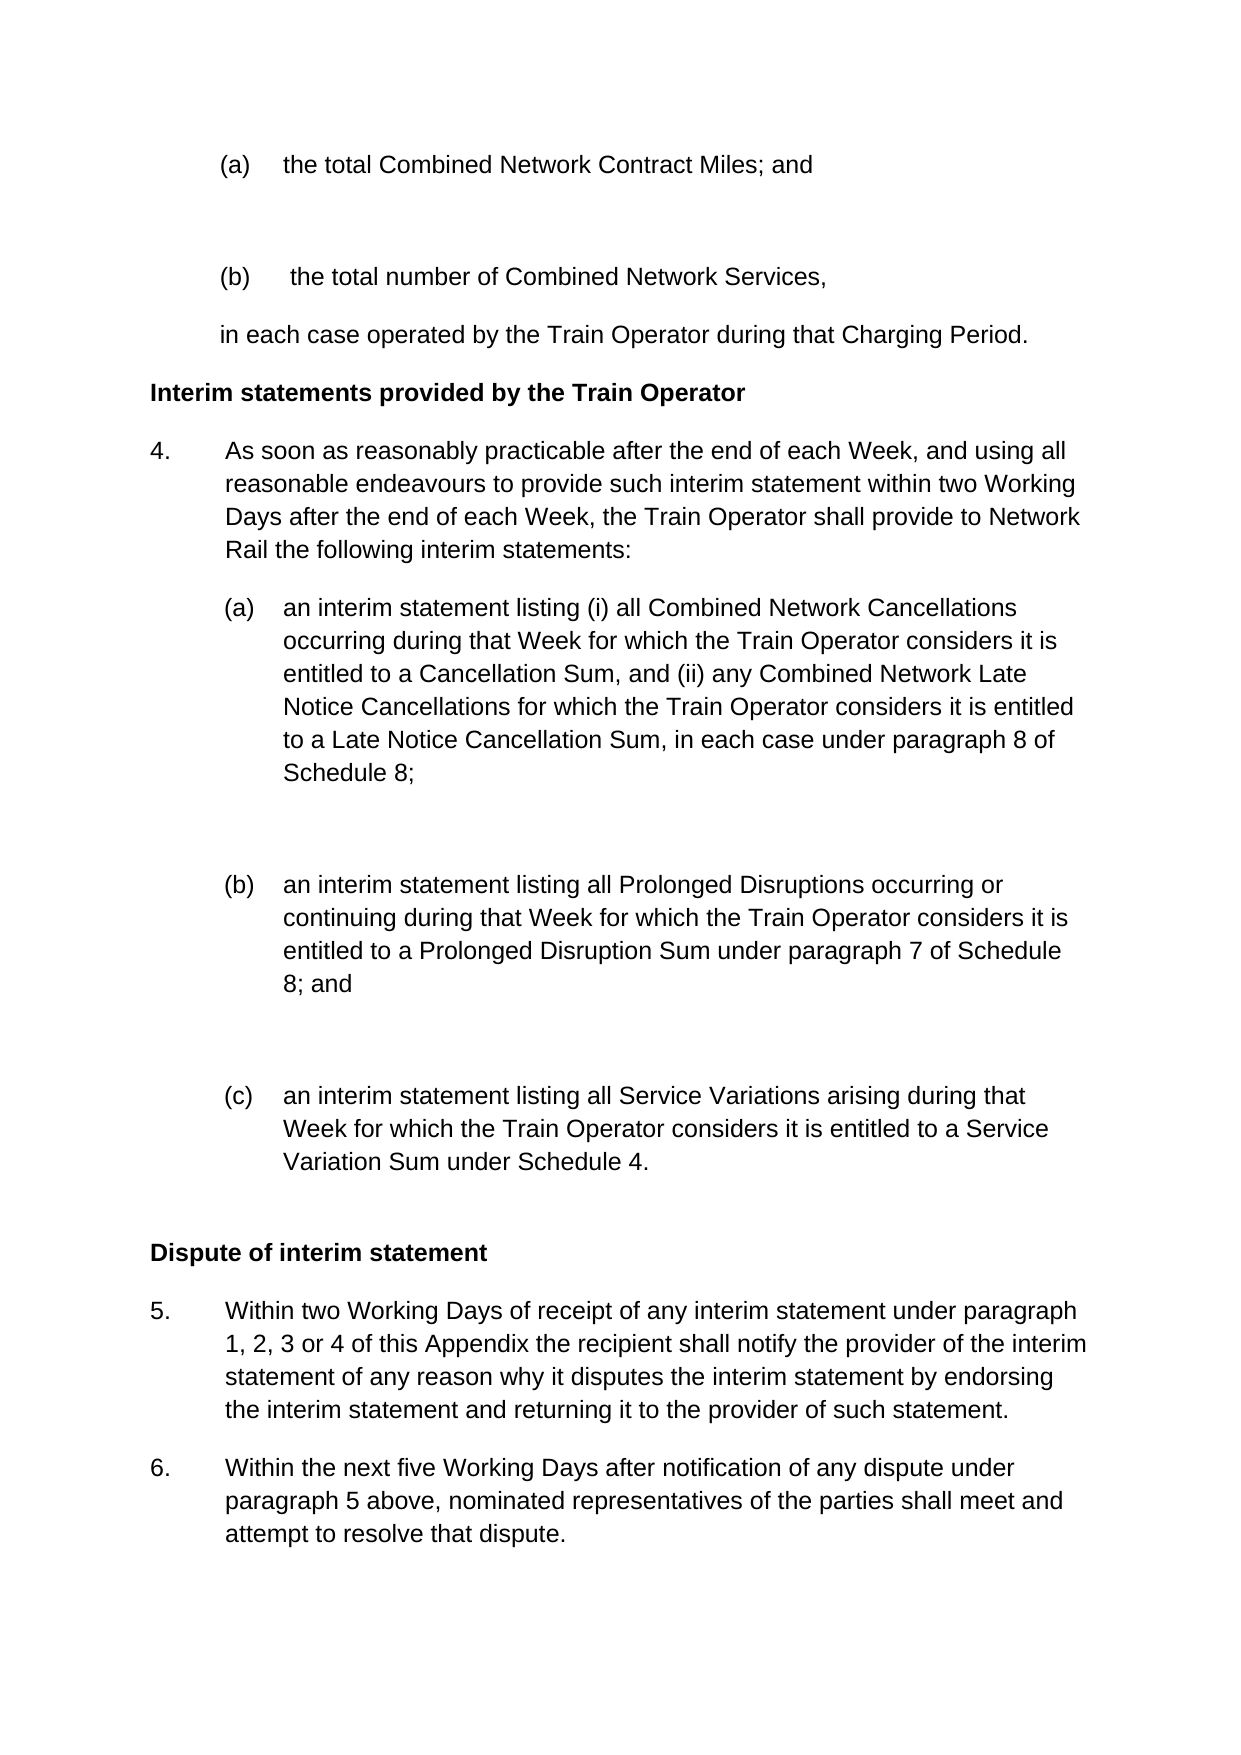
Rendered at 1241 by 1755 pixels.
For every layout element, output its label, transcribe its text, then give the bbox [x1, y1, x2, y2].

list an interim statement listing (i) all Combined Network Cancellations occurring during that Week for which the Train Operator considers it is entitled to a Cancellation Sum, and (ii) any Combined Network Late Notice Cancellations for which the Train Operator considers it is entitled to a Late Notice Cancellation Sum, in each case under paragraph 8 of Schedule 8; [224, 593, 1090, 787]
list an interim statement listing all Prolonged Disruptions occurring or continuing during that Week for which the Train Operator considers it is entitled to a Prolonged Disruption Sum under paragraph 7 of Schedule 8; and [224, 870, 1090, 998]
list As soon as reasonably practicable after the end of each Week, and using all reasonable endeavours to provide such interim statement within two Working Days after the end of each Week, the Train Operator shall provide to Network Rail the following interim statements: [150, 436, 1090, 564]
list an interim statement listing all Service Variations arising during that Week for which the Train Operator considers it is entitled to a Service Variation Sum under Schedule 4. [224, 1081, 1090, 1209]
list Within two Working Days of receipt of any interim statement under paragraph 1, 2, 3 or 4 of this Appendix the recipient shall notify the provider of the interim statement of any reason why it disputes the interim statement by endorsing the interim statement and returning it to the provider of such statement. [150, 1296, 1090, 1424]
text Dispute of interim statement [150, 1238, 1090, 1267]
list Within the next five Working Days after notification of any dispute under paragraph 5 above, nominated representatives of the parties shall meet and attempt to resolve that dispute. [150, 1453, 1090, 1548]
list the total Combined Network Contract Miles; and [219, 150, 1090, 179]
text Interim statements provided by the Train Operator [150, 378, 1090, 407]
text in each case operated by the Train Operator during that Charging Period. [150, 320, 1090, 349]
list the total number of Combined Network Services, [219, 262, 1090, 291]
